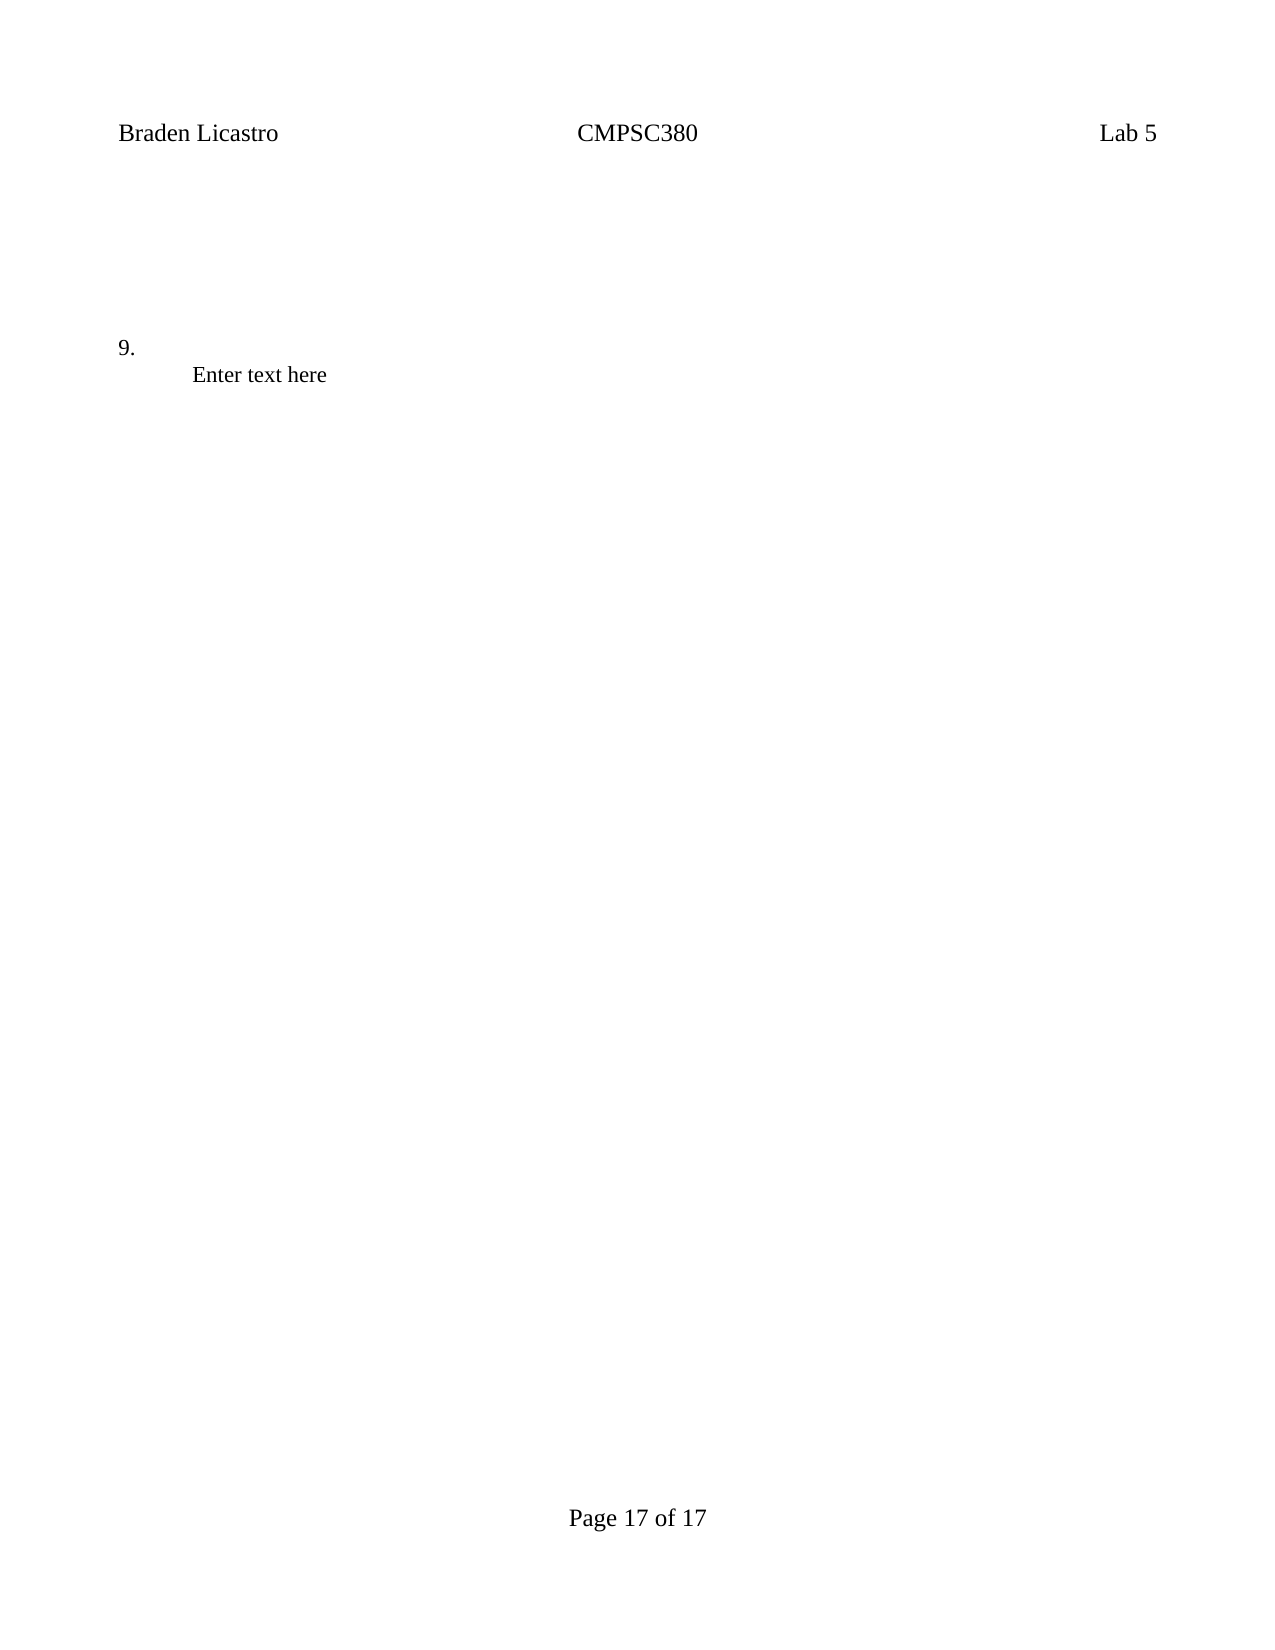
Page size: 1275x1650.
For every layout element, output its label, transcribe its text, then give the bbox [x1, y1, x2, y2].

text 9. [118, 334, 1157, 361]
text Enter text here [118, 361, 1157, 387]
